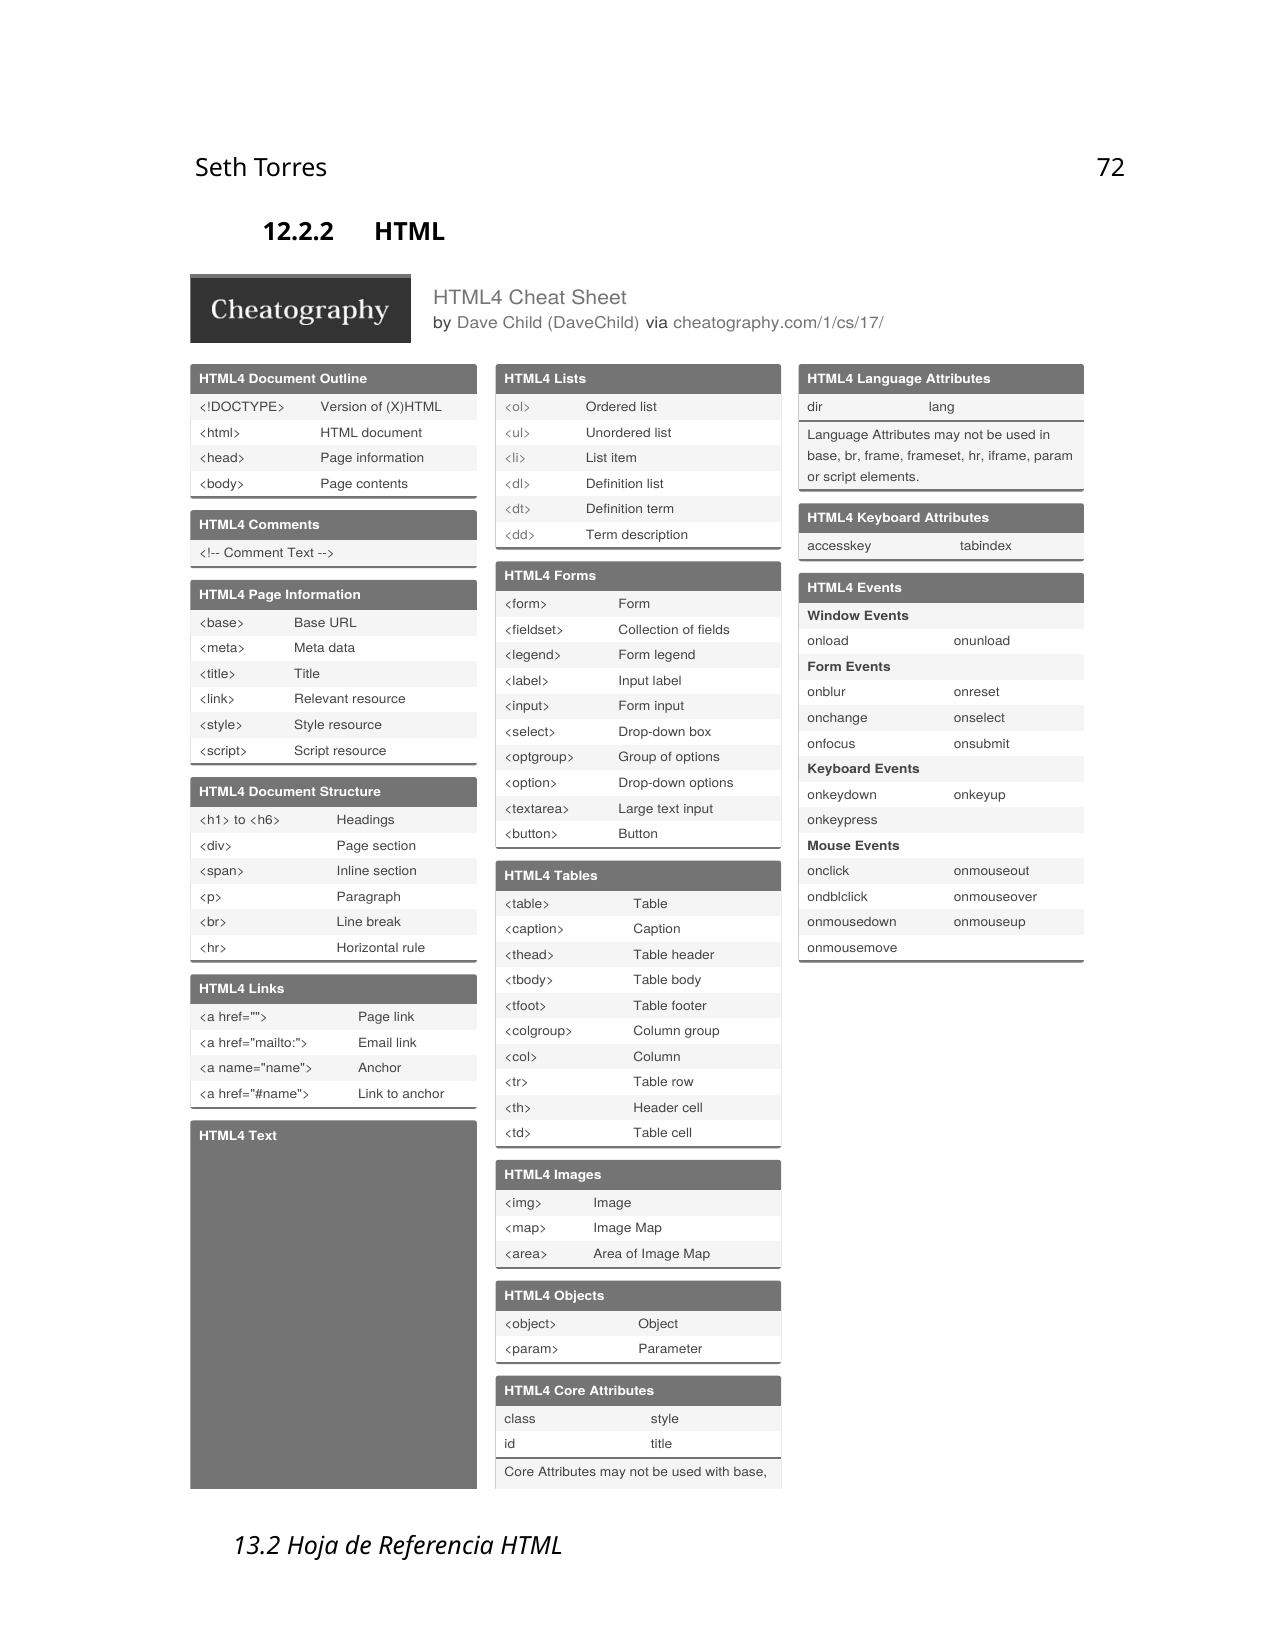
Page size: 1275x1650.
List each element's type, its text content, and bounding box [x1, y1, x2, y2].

subtitle [187, 257, 1087, 269]
text 13.2 Hoja de Referencia HTML [187, 1494, 1087, 1561]
subtitle HTML [262, 213, 1125, 248]
